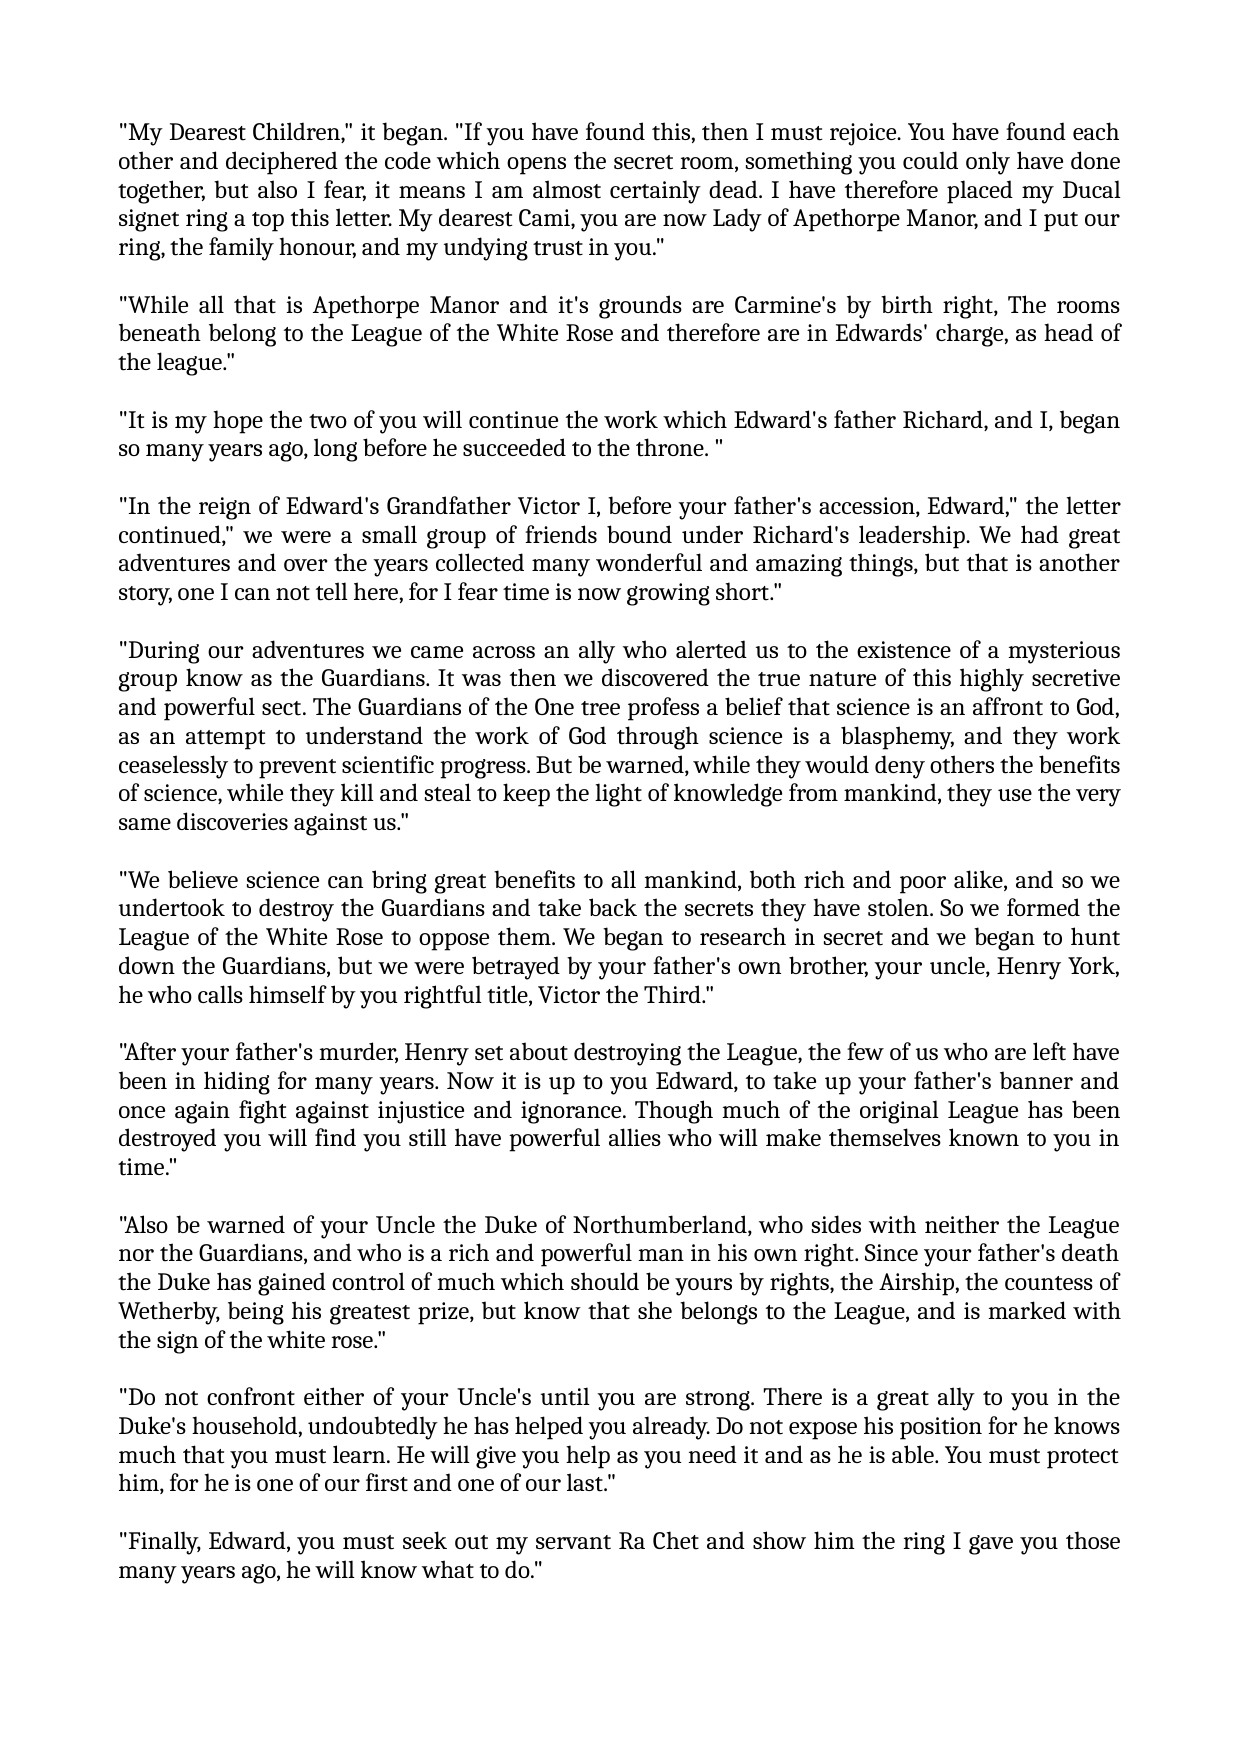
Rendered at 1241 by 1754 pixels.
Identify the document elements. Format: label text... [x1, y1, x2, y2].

text "Also be warned of your Uncle the Duke of Northumberland, who sides with neither the League nor the Guardians, and who is a rich and powerful man in his own right. Since your father's death the Duke has gained control of much which should be yours by rights, the Airship, the countess of Wetherby, being his greatest prize, but know that she belongs to the League, and is marked with the sign of the white rose." [118, 1211, 1122, 1354]
text "After your father's murder, Henry set about destroying the League, the few of us who are left have been in hiding for many years. Now it is up to you Edward, to take up your father's banner and once again fight against injustice and ignorance. Though much of the original League has been destroyed you will find you still have powerful allies who will make themselves known to you in time." [118, 1038, 1122, 1182]
text "While all that is Apethorpe Manor and it's grounds are Carmine's by birth right, The rooms beneath belong to the League of the White Rose and therefore are in Edwards' charge, as head of the league." [118, 291, 1122, 377]
text "During our adventures we came across an ally who alerted us to the existence of a mysterious group know as the Guardians. It was then we discovered the true nature of this highly secretive and powerful sect. The Guardians of the One tree profess a belief that science is an affront to God, as an attempt to understand the work of God through science is a blasphemy, and they work ceaselessly to prevent scientific progress. But be warned, while they would deny others the benefits of science, while they kill and steal to keep the light of knowledge from mankind, they use the very same discoveries against us." [118, 636, 1122, 837]
text "Finally, Edward, you must seek out my servant Ra Chet and show him the ring I gave you those many years ago, he will know what to do." [118, 1527, 1122, 1584]
text "Do not confront either of your Uncle's until you are strong. There is a great ally to you in the Duke's household, undoubtedly he has helped you already. Do not expose his position for he knows much that you must learn. He will give you help as you need it and as he is able. You must protect him, for he is one of our first and one of our last." [118, 1383, 1122, 1498]
text "We believe science can bring great benefits to all mankind, both rich and poor alike, and so we undertook to destroy the Guardians and take back the secrets they have stolen. So we formed the League of the White Rose to oppose them. We began to research in secret and we began to hunt down the Guardians, but we were betrayed by your father's own brother, your uncle, Henry York, he who calls himself by you rightful title, Victor the Third." [118, 837, 1122, 1009]
text "It is my hope the two of you will continue the work which Edward's father Richard, and I, began so many years ago, long before he succeeded to the throne. " [118, 406, 1122, 463]
text "My Dearest Children," it began. "If you have found this, then I must rejoice. You have found each other and deciphered the code which opens the secret room, something you could only have done together, but also I fear, it means I am almost certainly dead. I have therefore placed my Ducal signet ring a top this letter. My dearest Cami, you are now Lady of Apethorpe Manor, and I put our ring, the family honour, and my undying trust in you." [118, 118, 1122, 262]
text "In the reign of Edward's Grandfather Victor I, before your father's accession, Edward," the letter continued," we were a small group of friends bound under Richard's leadership. We had great adventures and over the years collected many wonderful and amazing things, but that is another story, one I can not tell here, for I fear time is now growing short." [118, 492, 1122, 607]
